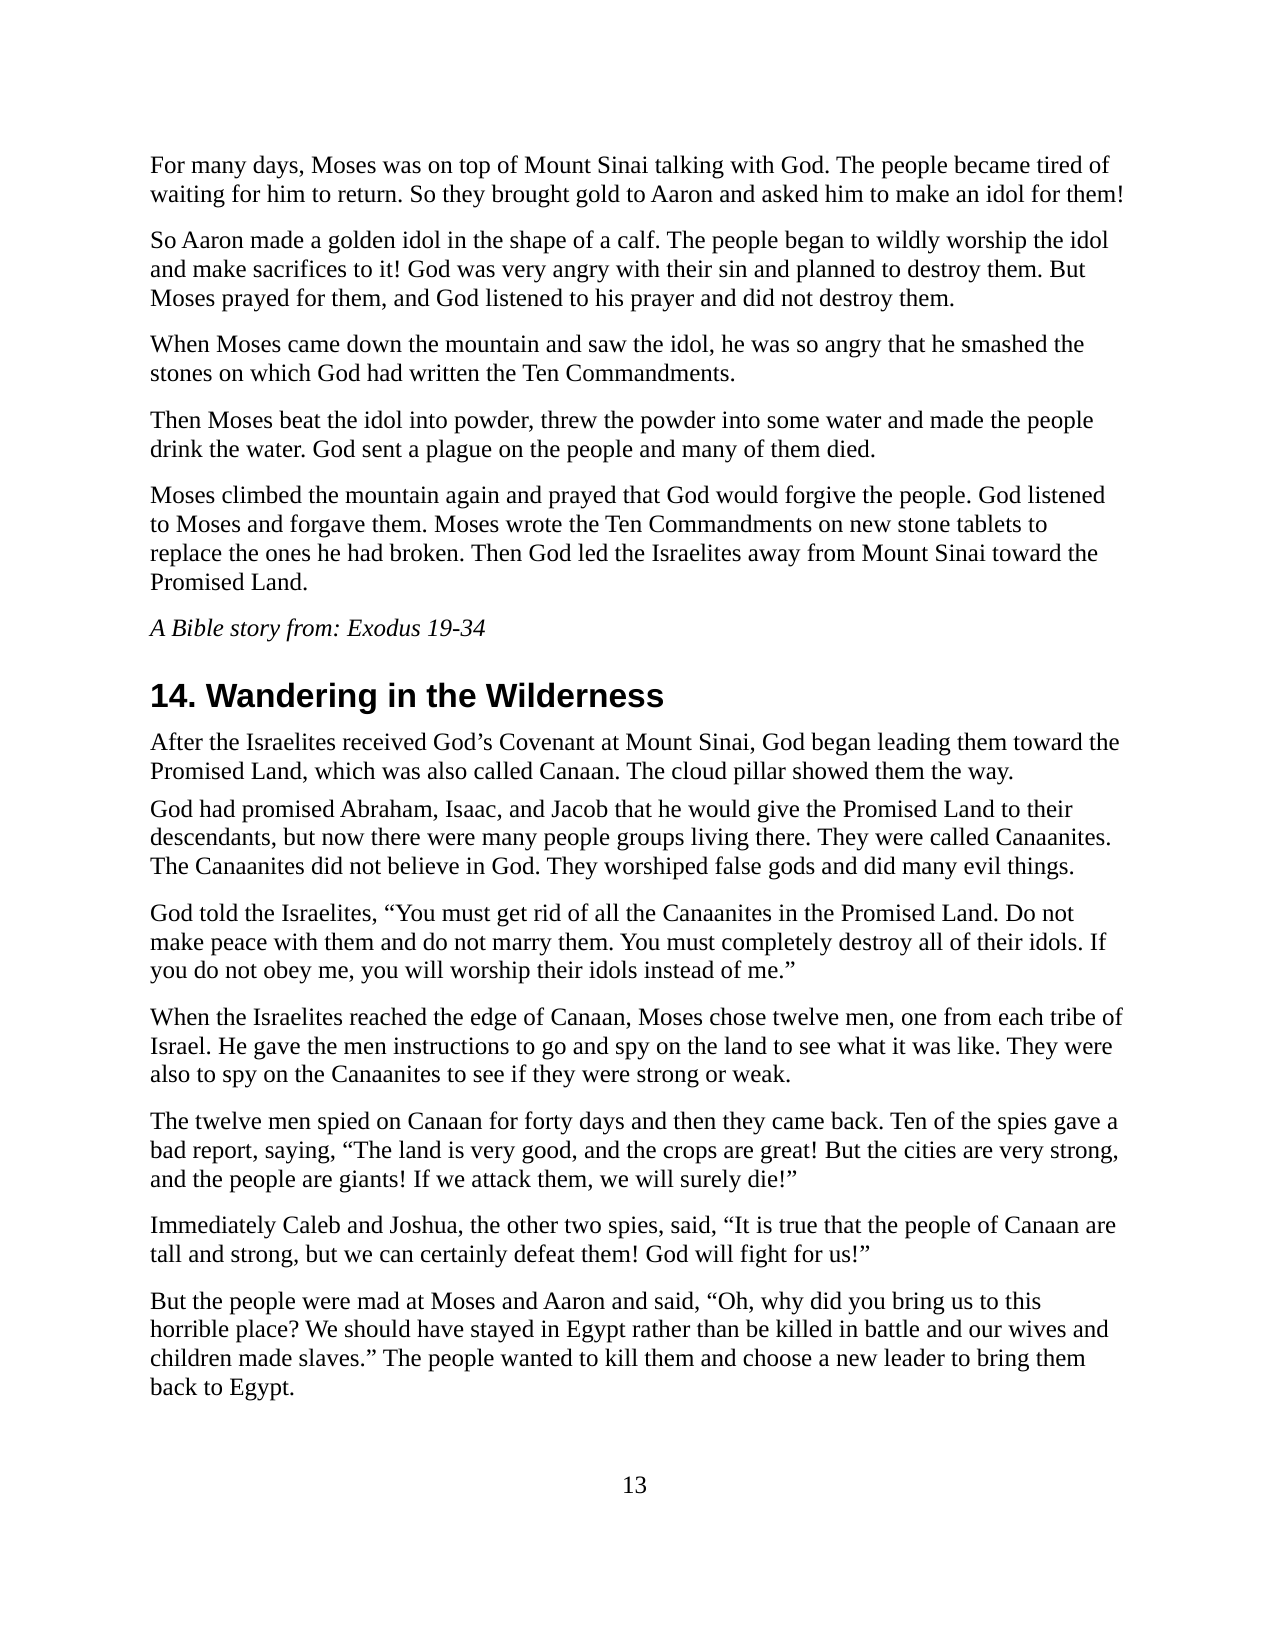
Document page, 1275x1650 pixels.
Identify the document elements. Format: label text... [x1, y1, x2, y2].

text God had promised Abraham, Isaac, and Jacob that he would give the Promised Land to their descendants, but now there were many people groups living there. They were called Canaanites. The Canaanites did not believe in God. They worshiped false gods and did many evil things. [150, 794, 1125, 880]
text The twelve men spied on Canaan for forty days and then they came back. Ten of the spies gave a bad report, saying, “The land is very good, and the crops are great! But the cities are very strong, and the people are giants! If we attack them, we will surely die!” [150, 1106, 1125, 1192]
text Moses climbed the mountain again and prayed that God would forgive the people. God listened to Moses and forgave them. Moses wrote the Ten Commandments on new stone tablets to replace the ones he had broken. Then God led the Israelites away from Mount Sinai toward the Promised Land. [150, 480, 1125, 595]
text After the Israelites received God’s Covenant at Mount Sinai, God began leading them toward the Promised Land, which was also called Canaan. The cloud pillar showed them the way. [150, 727, 1125, 785]
text When the Israelites reached the edge of Canaan, Moses chose twelve men, one from each tribe of Israel. He gave the men instructions to go and spy on the land to see what it was like. They were also to spy on the Canaanites to see if they were strong or weak. [150, 1002, 1125, 1088]
text Then Moses beat the idol into powder, threw the powder into some water and made the people drink the water. God sent a plague on the people and many of them died. [150, 405, 1125, 462]
text But the people were mad at Moses and Aaron and said, “Oh, why did you bring us to this horrible place? We should have stayed in Egypt rather than be killed in battle and our wives and children made slaves.” The people wanted to kill them and choose a new leader to bring them back to Egypt. [150, 1286, 1125, 1401]
text God told the Israelites, “You must get rid of all the Canaanites in the Promised Land. Do not make peace with them and do not marry them. You must completely destroy all of their idols. If you do not obey me, you will worship their idols instead of me.” [150, 898, 1125, 984]
text So Aaron made a golden idol in the shape of a calf. The people began to wildly worship the idol and make sacrifices to it! God was very angry with their sin and planned to destroy them. But Moses prayed for them, and God listened to his prayer and did not destroy them. [150, 225, 1125, 312]
text When Moses came down the mountain and saw the idol, he was so angry that he smashed the stones on which God had written the Ten Commandments. [150, 329, 1125, 387]
subtitle 14. Wandering in the Wilderness [150, 676, 1125, 715]
text For many days, Moses was on top of Mount Sinai talking with God. The people became tired of waiting for him to return. So they brought gold to Aaron and asked him to make an idol for them! [150, 150, 1125, 207]
text A Bible story from: Exodus 19-34 [150, 613, 1125, 642]
text Immediately Caleb and Joshua, the other two spies, said, “It is true that the people of Canaan are tall and strong, but we can certainly defeat them! God will fight for us!” [150, 1210, 1125, 1268]
